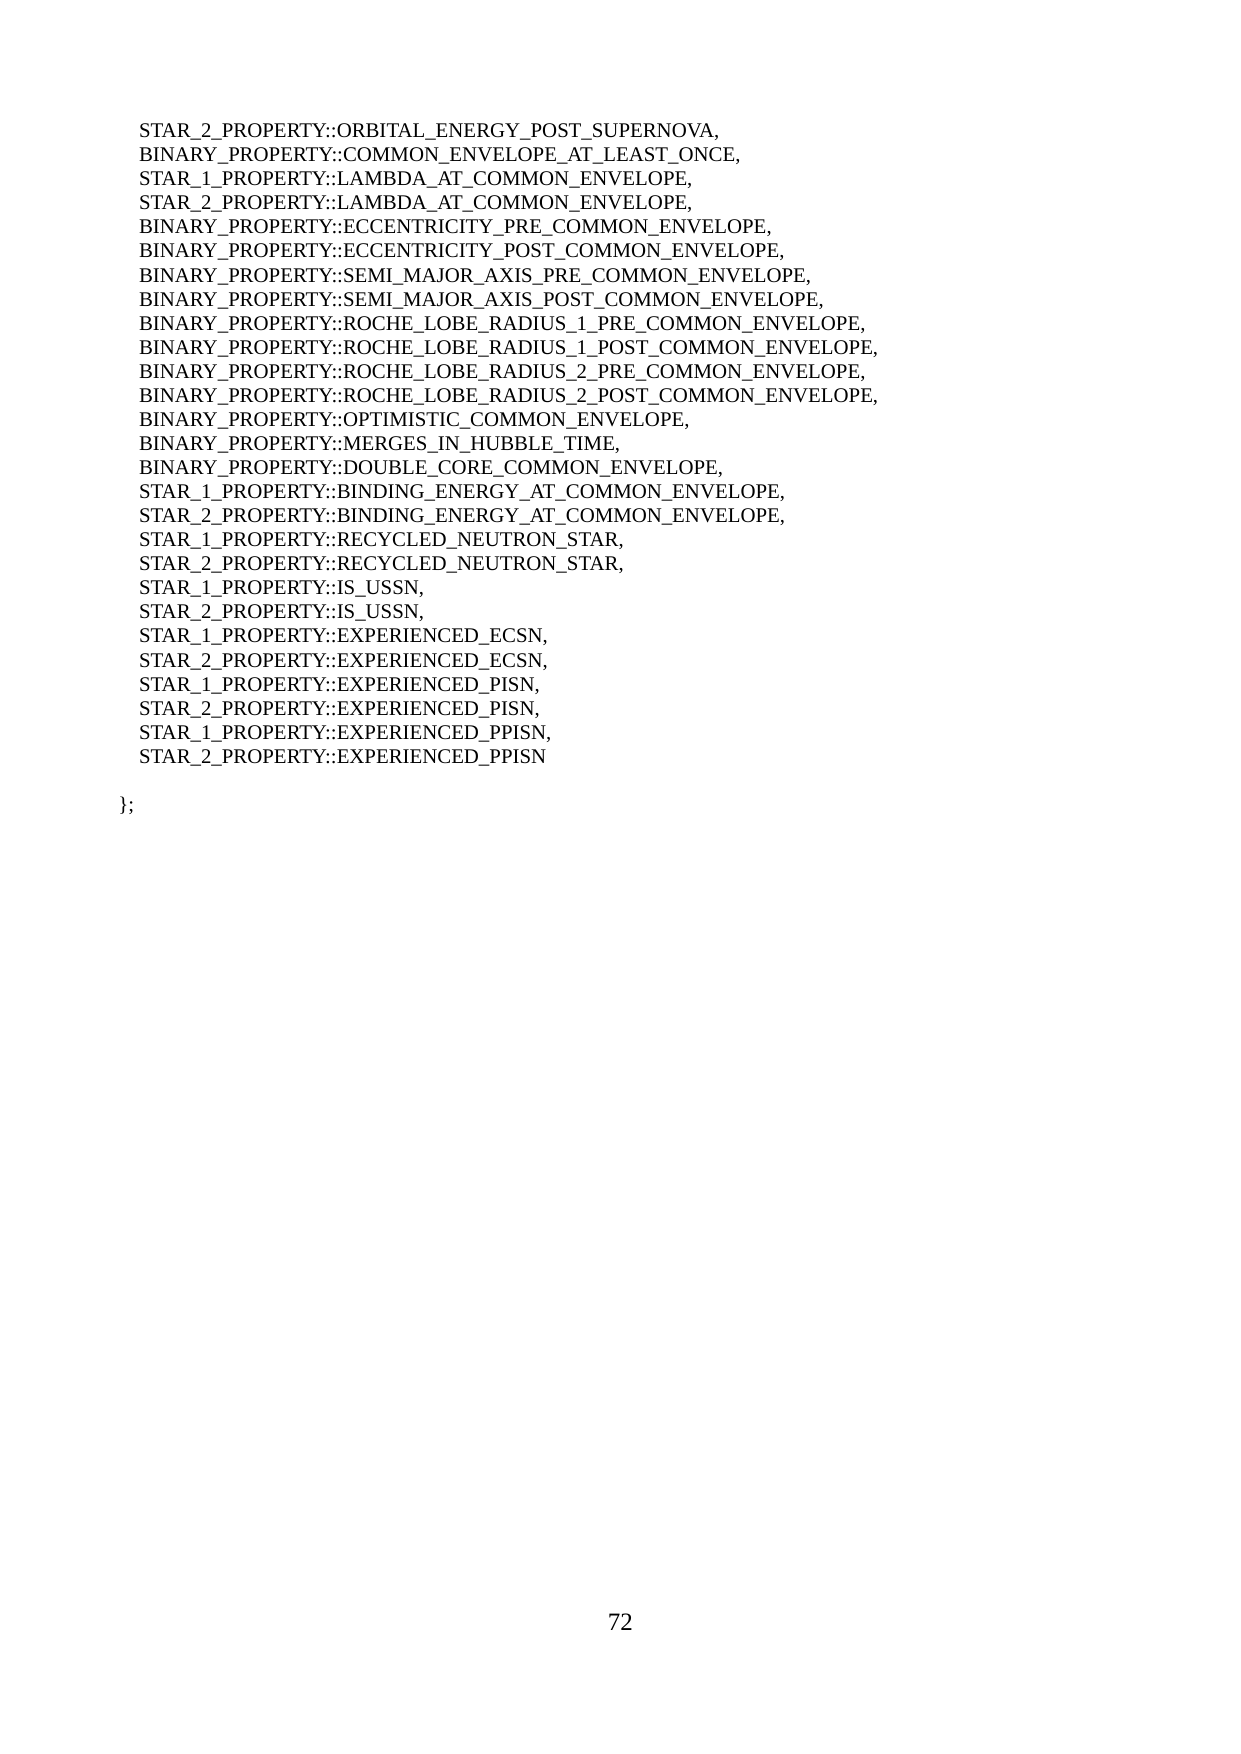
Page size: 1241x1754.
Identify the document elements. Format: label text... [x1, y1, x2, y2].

text STAR_2_PROPERTY::LAMBDA_AT_COMMON_ENVELOPE, [118, 190, 1122, 214]
text BINARY_PROPERTY::SEMI_MAJOR_AXIS_POST_COMMON_ENVELOPE, [118, 287, 1122, 311]
text }; [118, 792, 1122, 816]
text STAR_1_PROPERTY::EXPERIENCED_PISN, [118, 672, 1122, 696]
text BINARY_PROPERTY::OPTIMISTIC_COMMON_ENVELOPE, [118, 407, 1122, 431]
text BINARY_PROPERTY::SEMI_MAJOR_AXIS_PRE_COMMON_ENVELOPE, [118, 262, 1122, 287]
text BINARY_PROPERTY::ROCHE_LOBE_RADIUS_2_PRE_COMMON_ENVELOPE, [118, 359, 1122, 383]
text BINARY_PROPERTY::ECCENTRICITY_POST_COMMON_ENVELOPE, [118, 238, 1122, 262]
text STAR_2_PROPERTY::EXPERIENCED_PISN, [118, 696, 1122, 720]
text STAR_2_PROPERTY::EXPERIENCED_ECSN, [118, 647, 1122, 672]
text STAR_2_PROPERTY::ORBITAL_ENERGY_POST_SUPERNOVA, [118, 118, 1122, 142]
text STAR_1_PROPERTY::IS_USSN, [118, 575, 1122, 599]
text STAR_2_PROPERTY::EXPERIENCED_PPISN [118, 744, 1122, 768]
text STAR_1_PROPERTY::BINDING_ENERGY_AT_COMMON_ENVELOPE, [118, 479, 1122, 503]
text BINARY_PROPERTY::COMMON_ENVELOPE_AT_LEAST_ONCE, [118, 142, 1122, 166]
text STAR_1_PROPERTY::EXPERIENCED_ECSN, [118, 623, 1122, 647]
text STAR_1_PROPERTY::LAMBDA_AT_COMMON_ENVELOPE, [118, 166, 1122, 190]
text STAR_2_PROPERTY::BINDING_ENERGY_AT_COMMON_ENVELOPE, [118, 503, 1122, 527]
text STAR_1_PROPERTY::EXPERIENCED_PPISN, [118, 720, 1122, 744]
text STAR_2_PROPERTY::IS_USSN, [118, 599, 1122, 623]
text BINARY_PROPERTY::DOUBLE_CORE_COMMON_ENVELOPE, [118, 455, 1122, 479]
text BINARY_PROPERTY::ROCHE_LOBE_RADIUS_1_PRE_COMMON_ENVELOPE, [118, 311, 1122, 335]
text BINARY_PROPERTY::MERGES_IN_HUBBLE_TIME, [118, 431, 1122, 455]
text STAR_2_PROPERTY::RECYCLED_NEUTRON_STAR, [118, 551, 1122, 575]
text BINARY_PROPERTY::ROCHE_LOBE_RADIUS_1_POST_COMMON_ENVELOPE, [118, 335, 1122, 359]
text STAR_1_PROPERTY::RECYCLED_NEUTRON_STAR, [118, 527, 1122, 551]
text BINARY_PROPERTY::ECCENTRICITY_PRE_COMMON_ENVELOPE, [118, 214, 1122, 238]
text BINARY_PROPERTY::ROCHE_LOBE_RADIUS_2_POST_COMMON_ENVELOPE, [118, 383, 1122, 407]
